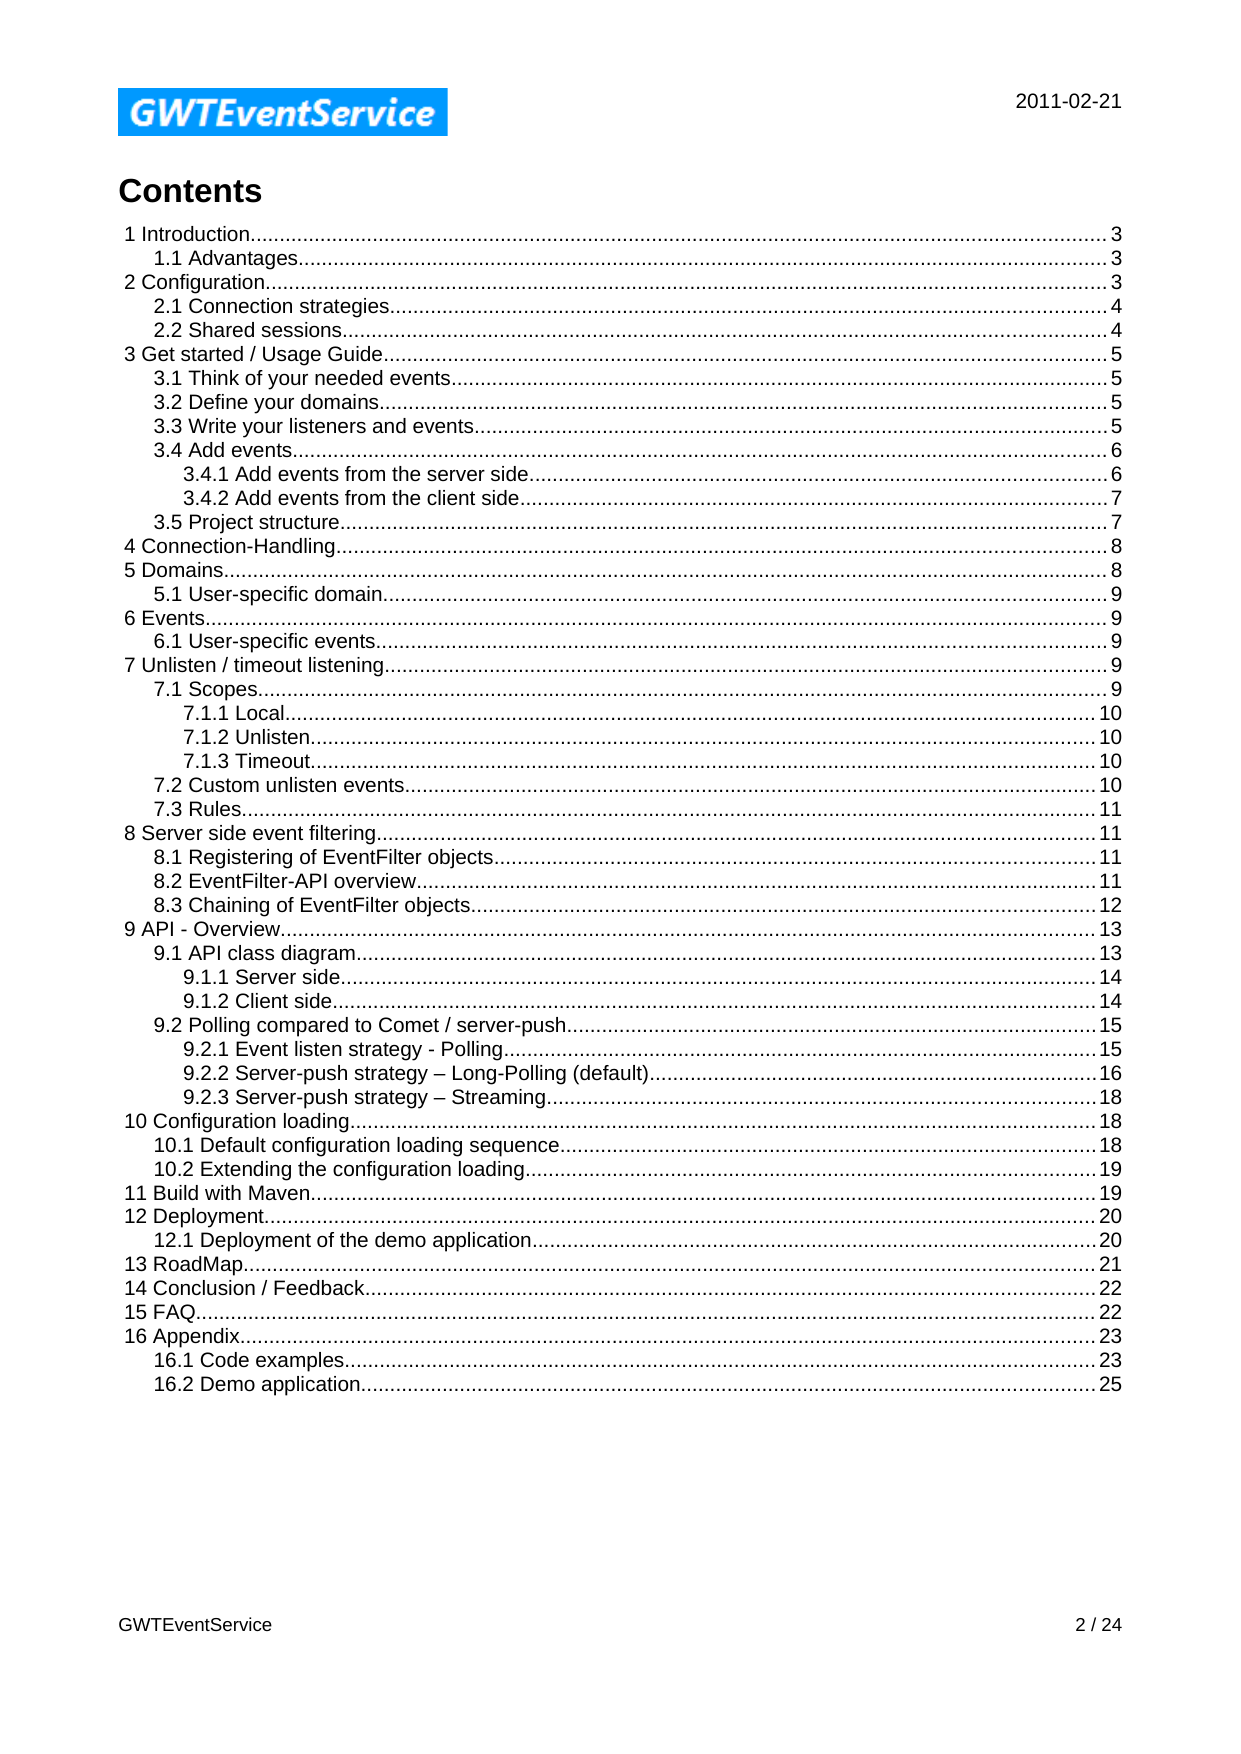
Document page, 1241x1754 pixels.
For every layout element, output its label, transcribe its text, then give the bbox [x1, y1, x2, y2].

text 7.1.2 Unlisten 10 [177, 725, 1122, 749]
text 9.2 Polling compared to Comet / server-push 15 [148, 1013, 1122, 1037]
text 8.3 Chaining of EventFilter objects 12 [148, 893, 1122, 917]
text 3.2 Define your domains 5 [148, 390, 1122, 414]
text 10 Configuration loading 18 [118, 1108, 1122, 1132]
text 3.1 Think of your needed events 5 [148, 366, 1122, 390]
text 5 Domains 8 [118, 557, 1122, 581]
picture [118, 88, 448, 136]
text 12.1 Deployment of the demo application 20 [148, 1228, 1122, 1252]
text 8.2 EventFilter-API overview 11 [148, 869, 1122, 893]
text 3.4.1 Add events from the server side 6 [177, 462, 1122, 486]
text 7.3 Rules 11 [148, 797, 1122, 821]
text 8.1 Registering of EventFilter objects 11 [148, 845, 1122, 869]
subtitle Contents [118, 171, 1122, 209]
text 12 Deployment 20 [118, 1204, 1122, 1228]
text 16.1 Code examples 23 [148, 1348, 1122, 1372]
text 13 RoadMap 21 [118, 1252, 1122, 1276]
text 9 API - Overview 13 [118, 917, 1122, 941]
text 3.5 Project structure 7 [148, 509, 1122, 533]
text 8 Server side event filtering 11 [118, 821, 1122, 845]
text 2.2 Shared sessions 4 [148, 318, 1122, 342]
text 16.2 Demo application 25 [148, 1372, 1122, 1396]
text 2 Configuration 3 [118, 270, 1122, 294]
text 6 Events 9 [118, 605, 1122, 629]
text 11 Build with Maven 19 [118, 1180, 1122, 1204]
text 14 Conclusion / Feedback 22 [118, 1276, 1122, 1300]
text 16 Appendix 23 [118, 1324, 1122, 1348]
text 7 Unlisten / timeout listening 9 [118, 653, 1122, 677]
text 1.1 Advantages 3 [148, 246, 1122, 270]
text 9.2.2 Server-push strategy – Long-Polling (default) 16 [177, 1061, 1122, 1084]
text 4 Connection-Handling 8 [118, 533, 1122, 557]
text 7.2 Custom unlisten events 10 [148, 773, 1122, 797]
text 15 FAQ 22 [118, 1300, 1122, 1324]
text 9.1 API class diagram 13 [148, 941, 1122, 965]
text 10.2 Extending the configuration loading 19 [148, 1156, 1122, 1180]
text 2.1 Connection strategies 4 [148, 294, 1122, 318]
text 9.2.3 Server-push strategy – Streaming 18 [177, 1084, 1122, 1108]
text 6.1 User-specific events 9 [148, 629, 1122, 653]
text 3.4.2 Add events from the client side 7 [177, 486, 1122, 509]
text 7.1.1 Local 10 [177, 701, 1122, 725]
text 3.4 Add events 6 [148, 438, 1122, 462]
text 7.1.3 Timeout 10 [177, 749, 1122, 773]
text 5.1 User-specific domain 9 [148, 581, 1122, 605]
text 10.1 Default configuration loading sequence 18 [148, 1132, 1122, 1156]
text 9.1.2 Client side 14 [177, 989, 1122, 1013]
text 9.2.1 Event listen strategy - Polling 15 [177, 1037, 1122, 1061]
text 7.1 Scopes 9 [148, 677, 1122, 701]
text 3 Get started / Usage Guide 5 [118, 342, 1122, 366]
text 3.3 Write your listeners and events 5 [148, 414, 1122, 438]
text 9.1.1 Server side 14 [177, 965, 1122, 989]
text 1 Introduction 3 [118, 222, 1122, 246]
